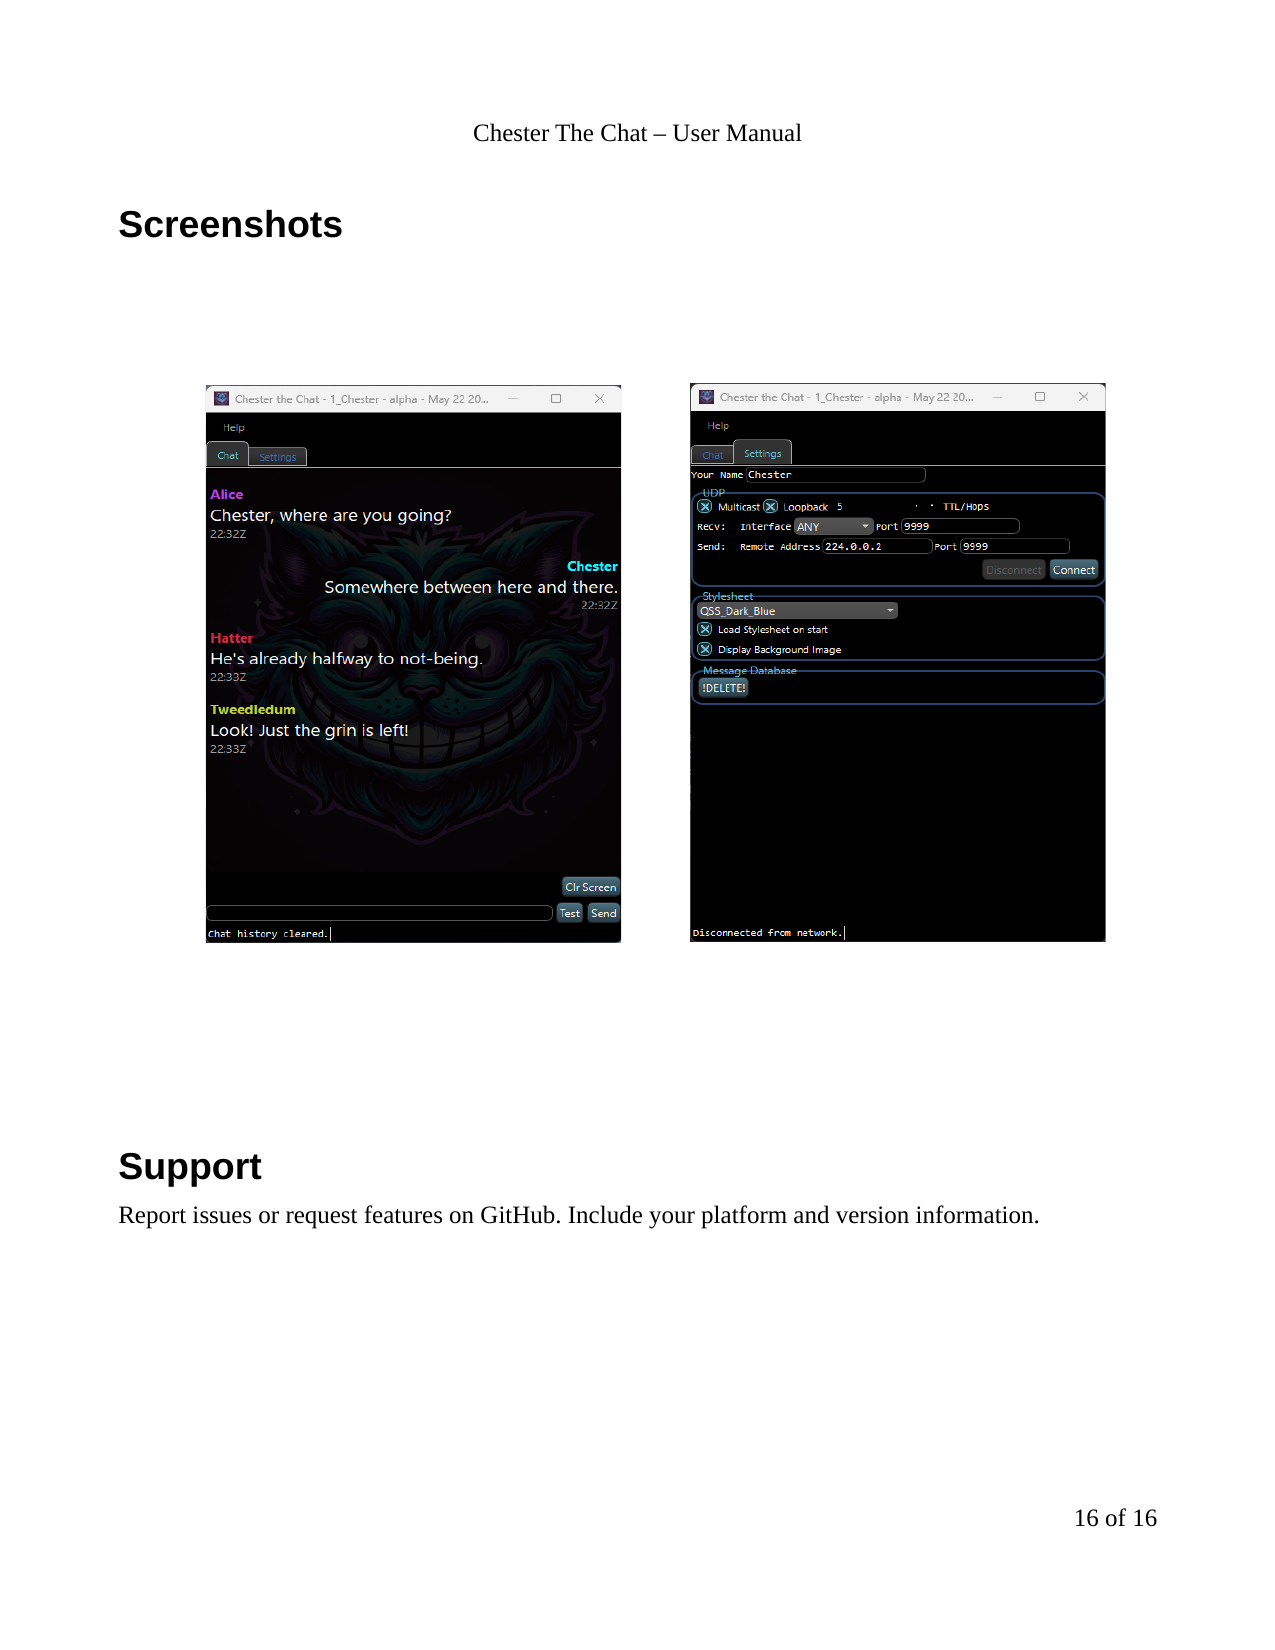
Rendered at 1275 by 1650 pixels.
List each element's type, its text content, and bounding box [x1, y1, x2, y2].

subtitle Screenshots [118, 202, 1157, 245]
text Report issues or request features on GitHub. Include your platform and version information. [118, 1200, 1157, 1228]
picture [205, 385, 622, 943]
picture [690, 383, 1106, 942]
subtitle Support [118, 1144, 1157, 1187]
